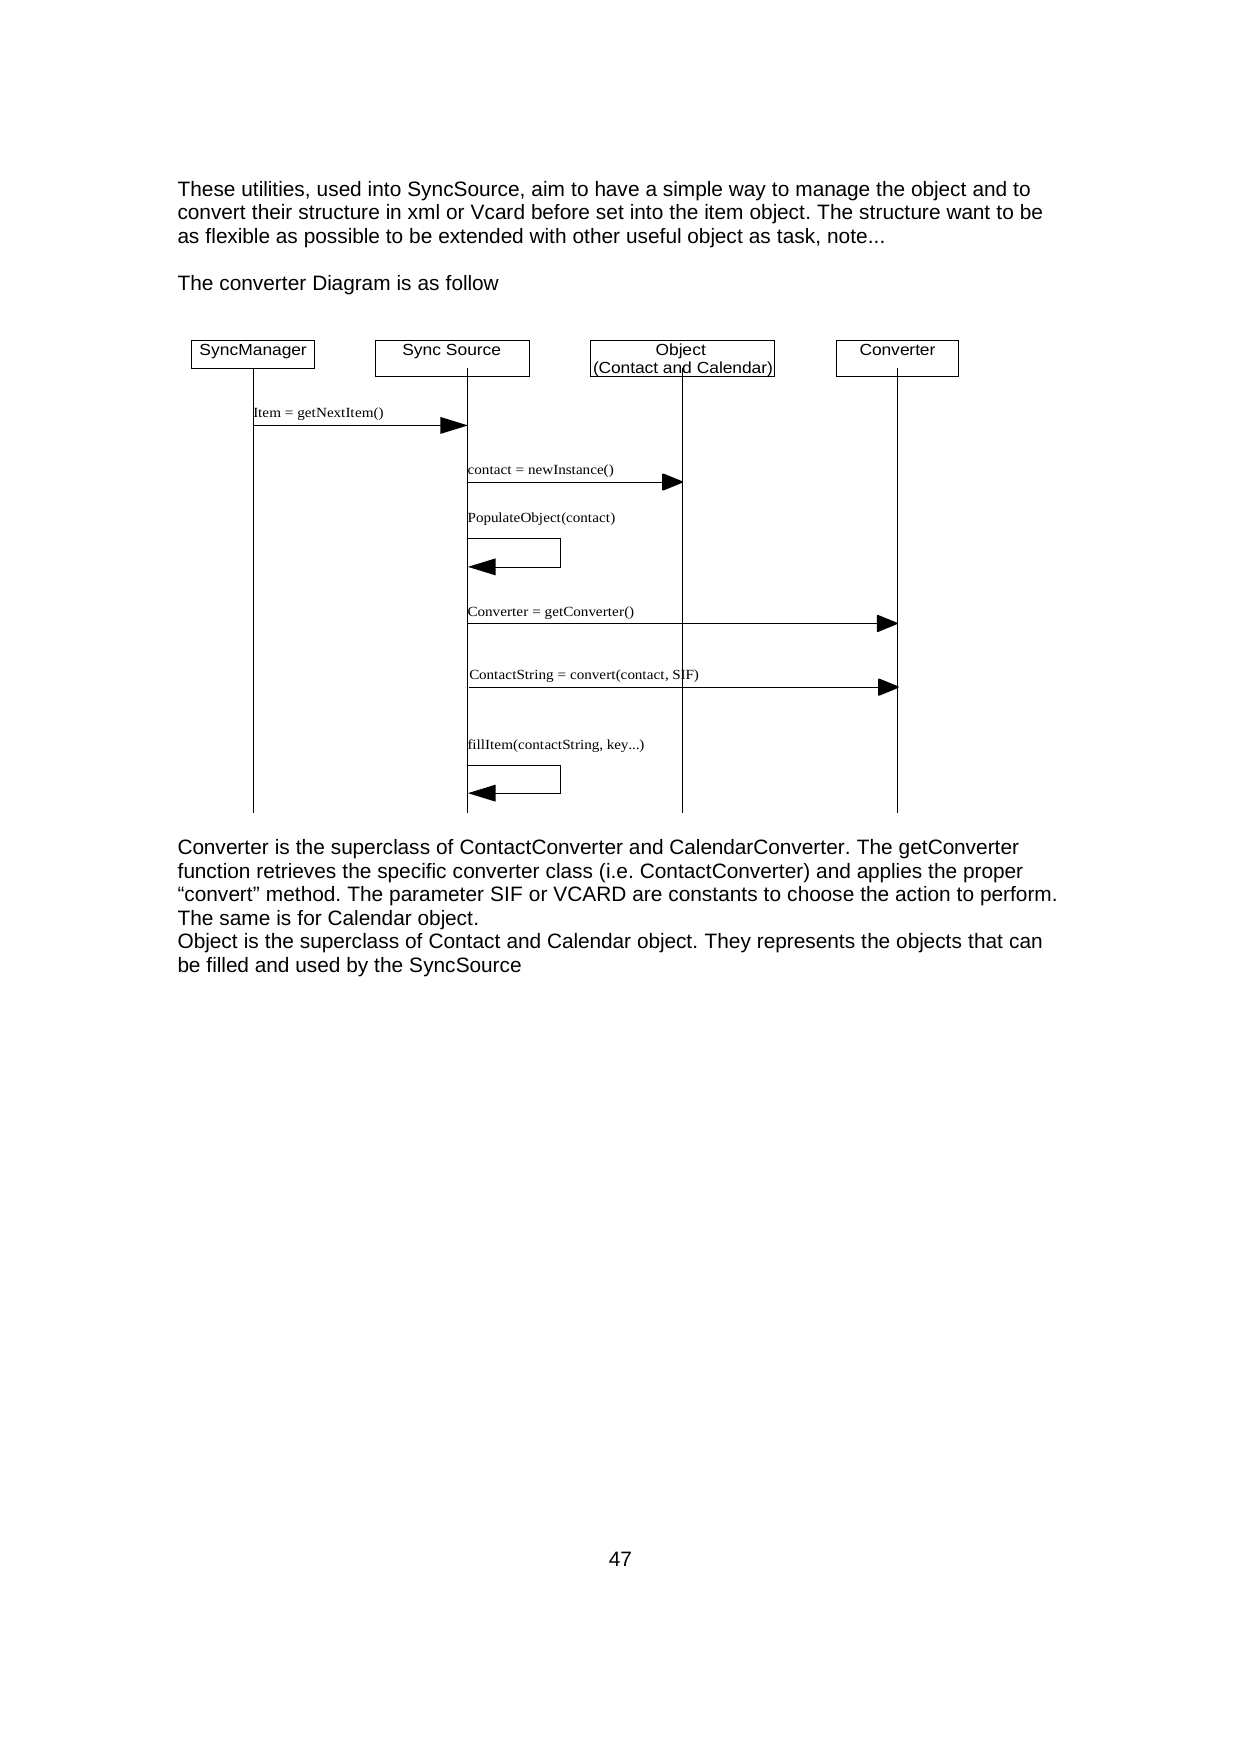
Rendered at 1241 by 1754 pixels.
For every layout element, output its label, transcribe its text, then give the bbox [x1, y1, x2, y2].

text Converter is the superclass of ContactConverter and CalendarConverter. The getConverter function retrieves the specific converter class (i.e. ContactConverter) and applies the proper “convert” method. The parameter SIF or VCARD are constants to choose the action to perform. The same is for Calendar object. [177, 836, 1063, 930]
text Object is the superclass of Contact and Calendar object. They represents the objects that can be filled and used by the SyncSource [177, 930, 1063, 977]
text These utilities, used into SyncSource, aim to have a simple way to manage the object and to convert their structure in xml or Vcard before set into the item object. The structure want to be as flexible as possible to be extended with other useful object as task, note... [177, 177, 1063, 248]
text The converter Diagram is as follow [177, 271, 1063, 295]
